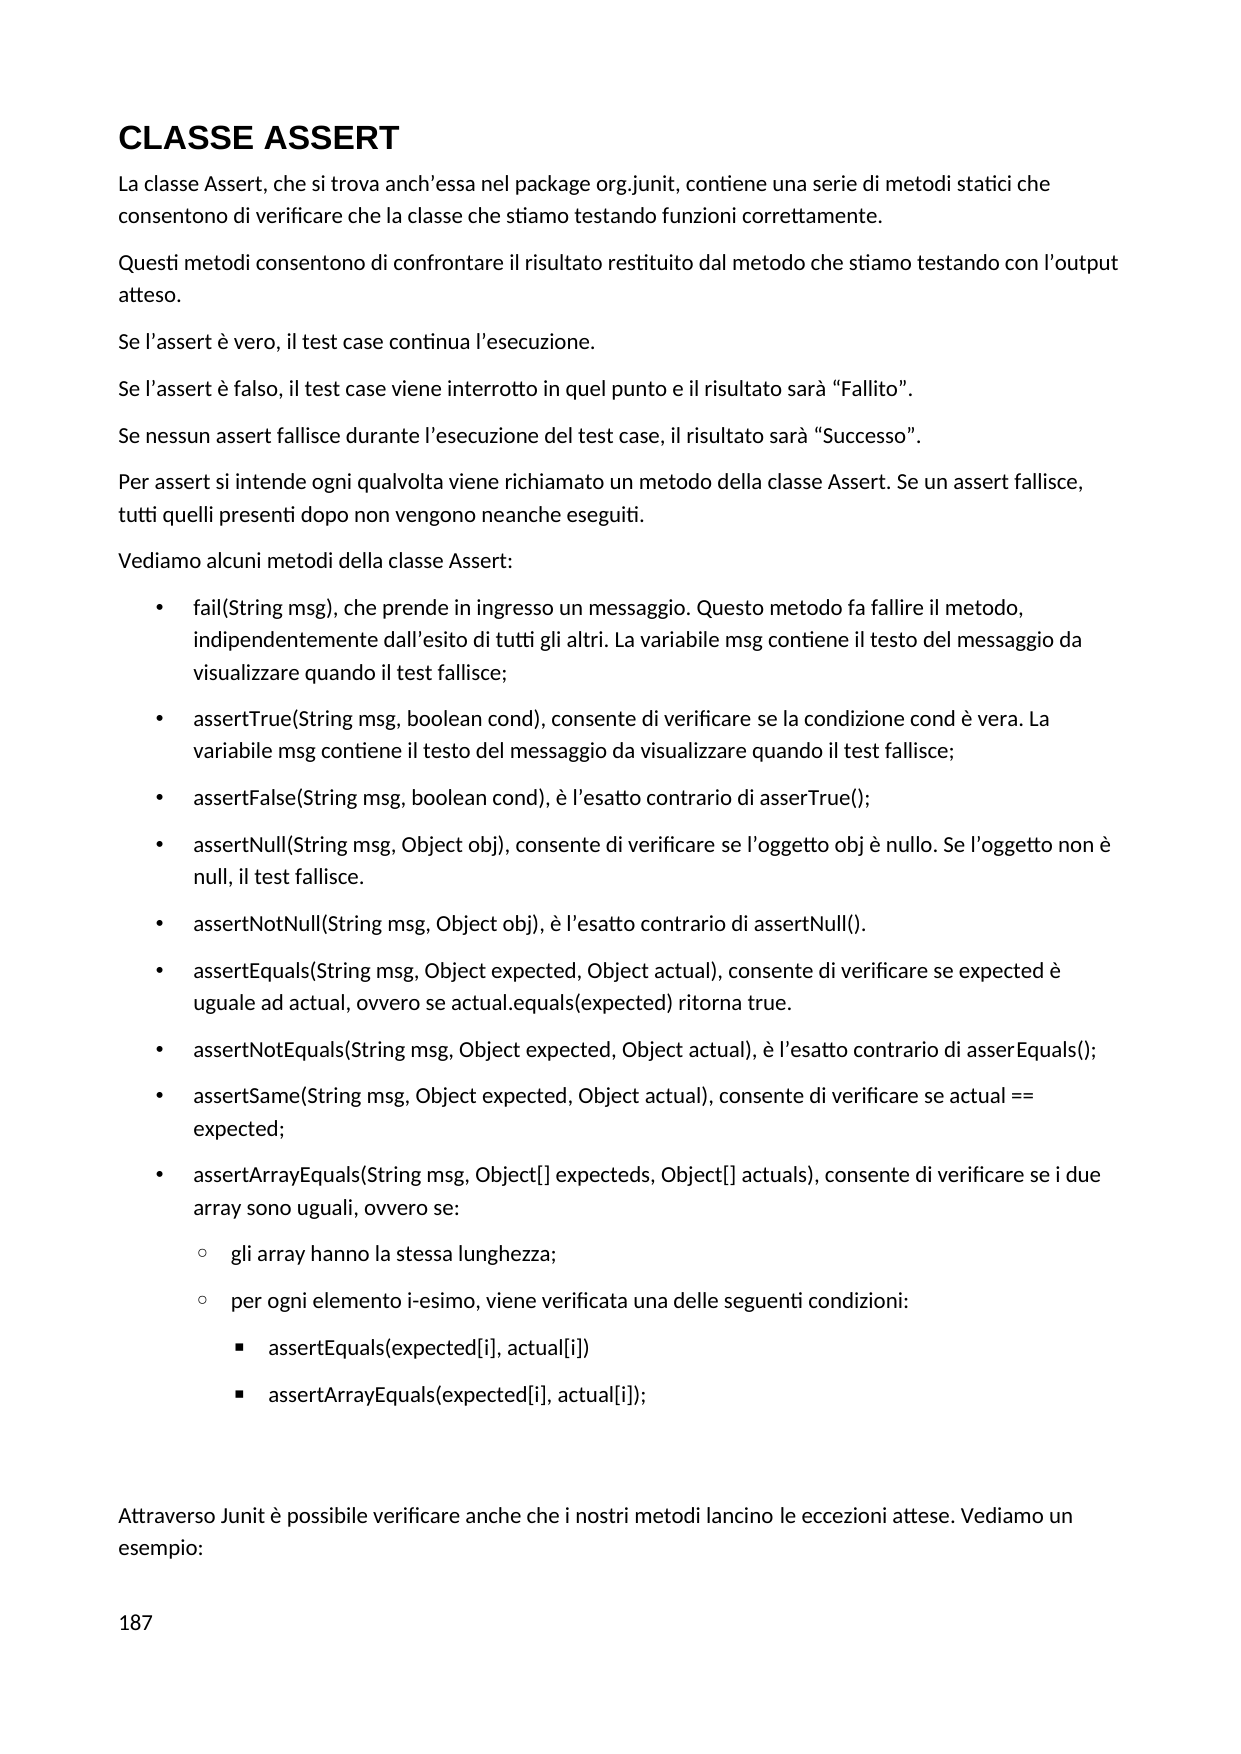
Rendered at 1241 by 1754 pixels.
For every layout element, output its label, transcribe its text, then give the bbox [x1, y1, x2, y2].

list assertEquals(String msg, Object expected, Object actual), consente di verificare se expected è uguale ad actual, ovvero se actual.equals(expected) ritorna true. [156, 956, 1122, 1016]
list gli array hanno la stessa lunghezza; [193, 1239, 1122, 1267]
subtitle CLASSE ASSERT [118, 118, 1122, 157]
list assertArrayEquals(expected[i], actual[i]); [231, 1380, 1122, 1408]
list assertEquals(expected[i], actual[i]) [231, 1333, 1122, 1361]
text Vediamo alcuni metodi della classe Assert: [118, 546, 1122, 574]
text Per assert si intende ogni qualvolta viene richiamato un metodo della classe Assert. Se un assert fallisce, tutti quelli presenti dopo non vengono neanche eseguiti. [118, 467, 1122, 528]
text La classe Assert, che si trova anch’essa nel package org.junit, contiene una serie di metodi statici che consentono di verificare che la classe che stiamo testando funzioni correttamente. [118, 169, 1122, 229]
text Attraverso Junit è possibile verificare anche che i nostri metodi lancino le eccezioni attese. Vediamo un esempio: [118, 1501, 1122, 1562]
list fail(String msg), che prende in ingresso un messaggio. Questo metodo fa fallire il metodo, indipendentemente dall’esito di tutti gli altri. La variabile msg contiene il testo del messaggio da visualizzare quando il test fallisce; [156, 593, 1122, 686]
list per ogni elemento i-esimo, viene verificata una delle seguenti condizioni: [193, 1286, 1122, 1314]
list assertSame(String msg, Object expected, Object actual), consente di verificare se actual == expected; [156, 1082, 1122, 1142]
list assertNotNull(String msg, Object obj), è l’esatto contrario di assertNull(). [156, 909, 1122, 937]
list assertNotEquals(String msg, Object expected, Object actual), è l’esatto contrario di asserEquals(); [156, 1035, 1122, 1063]
text Se l’assert è vero, il test case continua l’esecuzione. [118, 327, 1122, 355]
text Se l’assert è falso, il test case viene interrotto in quel punto e il risultato sarà “Fallito”. [118, 374, 1122, 402]
text Se nessun assert fallisce durante l’esecuzione del test case, il risultato sarà “Successo”. [118, 421, 1122, 449]
list assertTrue(String msg, boolean cond), consente di verificare se la condizione cond è vera. La variabile msg contiene il testo del messaggio da visualizzare quando il test fallisce; [156, 704, 1122, 764]
list assertArrayEquals(String msg, Object[] expecteds, Object[] actuals), consente di verificare se i due array sono uguali, ovvero se: [156, 1161, 1122, 1221]
list assertNull(String msg, Object obj), consente di verificare se l’oggetto obj è nullo. Se l’oggetto non è null, il test fallisce. [156, 830, 1122, 890]
list assertFalse(String msg, boolean cond), è l’esatto contrario di asserTrue(); [156, 783, 1122, 811]
text Questi metodi consentono di confrontare il risultato restituito dal metodo che stiamo testando con l’output atteso. [118, 248, 1122, 308]
